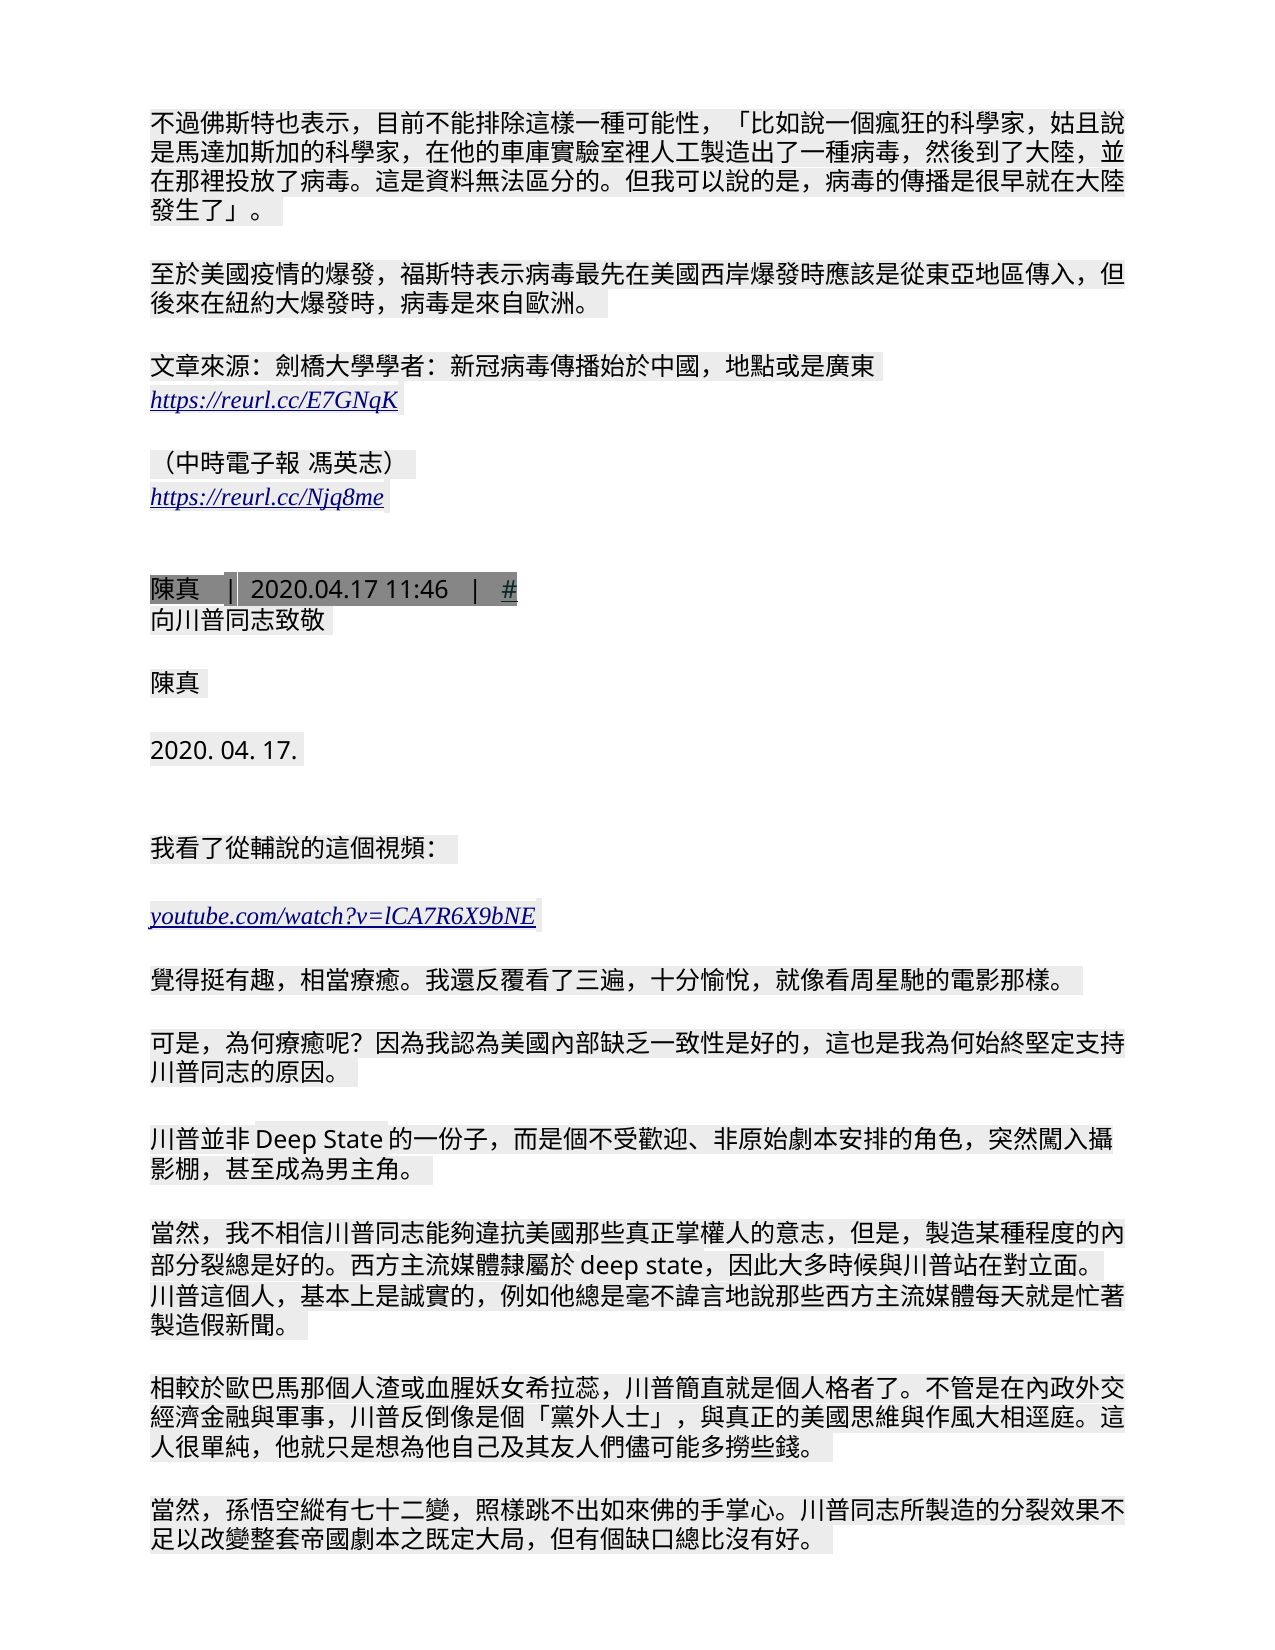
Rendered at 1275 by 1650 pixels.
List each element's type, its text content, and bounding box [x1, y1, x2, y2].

text 向川普同志致敬 陳真 2020. 04. 17. 我看了從輔說的這個視頻： youtube.com/watch?v=lCA7R6X9bNE 覺得挺有趣，相當療癒。我還反覆看了三遍，十分愉悅，就像看周星馳的電影那樣。 可是，為何療癒呢？因為我認為美國內部缺乏一致性是好的，這也是我為何始終堅定支持川普同志的原因。 川普並非Deep State的一份子，而是個不受歡迎、非原始劇本安排的角色，突然闖入攝影棚，甚至成為男主角。 當然，我不相信川普同志能夠違抗美國那些真正掌權人的意志，但是，製造某種程度的內部分裂總是好的。西方主流媒體隸屬於deep state，因此大多時候與川普站在對立面。川普這個人，基本上是誠實的，例如他總是毫不諱言地說那些西方主流媒體每天就是忙著製造假新聞。 相較於歐巴馬那個人渣或血腥妖女希拉蕊，川普簡直就是個人格者了。不管是在內政外交經濟金融與軍事，川普反倒像是個「黨外人士」，與真正的美國思維與作風大相逕庭。這人很單純，他就只是想為他自己及其友人們儘可能多撈些錢。 當然，孫悟空縱有七十二變，照樣跳不出如來佛的手掌心。川普同志所製造的分裂效果不足以改變整套帝國劇本之既定大局，但有個缺口總比沒有好。 [150, 606, 1125, 1554]
text 不過佛斯特也表示，目前不能排除這樣一種可能性，「比如說一個瘋狂的科學家，姑且說是馬達加斯加的科學家，在他的車庫實驗室裡人工製造出了一種病毒，然後到了大陸，並在那裡投放了病毒。這是資料無法區分的。但我可以說的是，病毒的傳播是很早就在大陸發生了」。 至於美國疫情的爆發，福斯特表示病毒最先在美國西岸爆發時應該是從東亞地區傳入，但後來在紐約大爆發時，病毒是來自歐洲。 文章來源：劍橋大學學者：新冠病毒傳播始於中國，地點或是廣東 https://reurl.cc/E7GNqK （中時電子報 馮英志） https://reurl.cc/Njq8me [150, 75, 1125, 547]
text 陳真 | 2020.04.17 11:46 | # [150, 572, 1125, 606]
